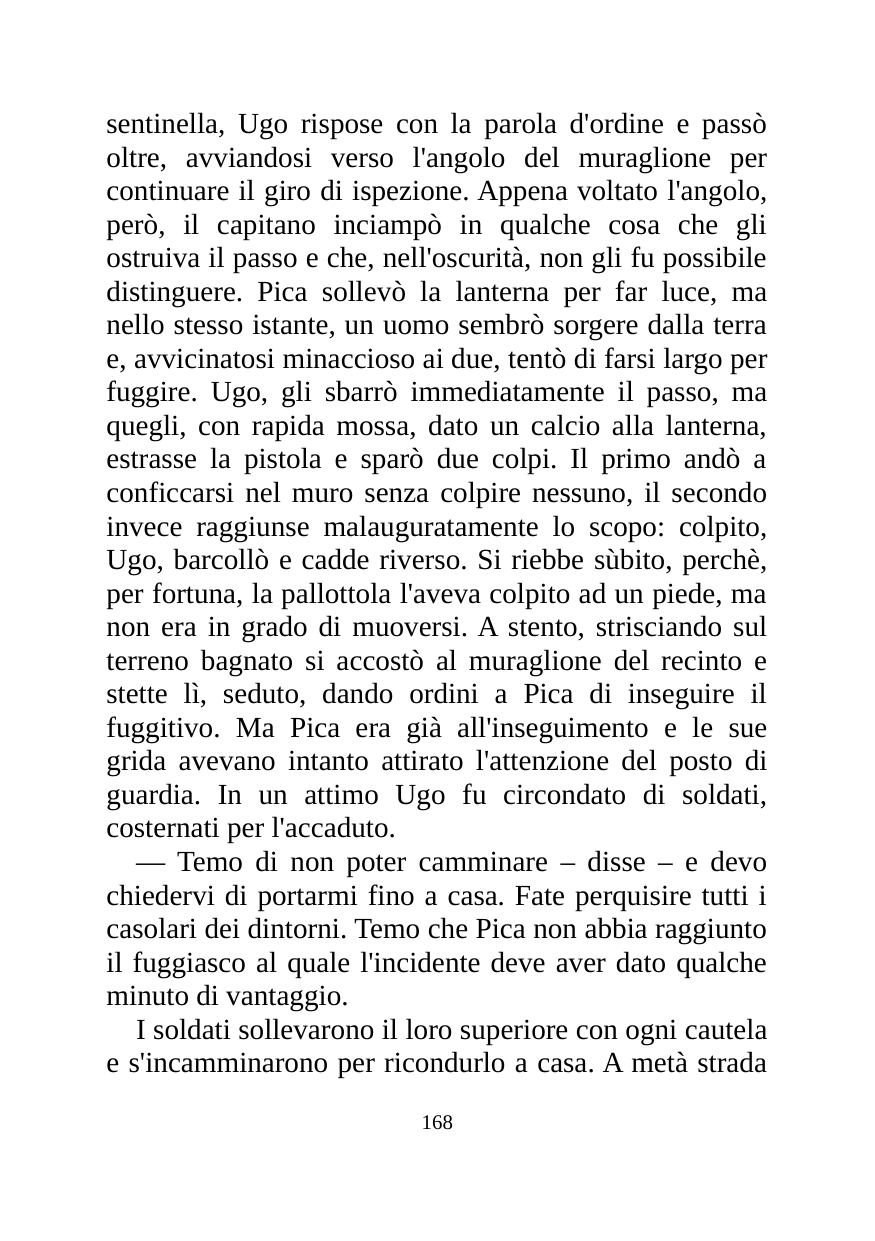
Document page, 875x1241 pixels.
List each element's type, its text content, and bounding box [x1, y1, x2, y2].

text — Temo di non poter camminare – disse – e devo chiedervi di portarmi fino a casa. Fate perquisire tutti i casolari dei dintorni. Temo che Pica non abbia raggiunto il fuggiasco al quale l'incidente deve aver dato qualche minuto di vantaggio. [106, 844, 768, 1012]
text I soldati sollevarono il loro superiore con ogni cautela e s'incamminarono per ricondurlo a casa. A metà strada [106, 1012, 768, 1079]
text sentinella, Ugo rispose con la parola d'ordine e passò oltre, avviandosi verso l'angolo del muraglione per continuare il giro di ispezione. Appena voltato l'angolo, però, il capitano inciampò in qualche cosa che gli ostruiva il passo e che, nell'oscurità, non gli fu possibile distinguere. Pica sollevò la lanterna per far luce, ma nello stesso istante, un uomo sembrò sorgere dalla terra e, avvicinatosi minaccioso ai due, tentò di farsi largo per fuggire. Ugo, gli sbarrò immediatamente il passo, ma quegli, con rapida mossa, dato un calcio alla lanterna, estrasse la pistola e sparò due colpi. Il primo andò a conficcarsi nel muro senza colpire nessuno, il secondo invece raggiunse malauguratamente lo scopo: colpito, Ugo, barcollò e cadde riverso. Si riebbe sùbito, perchè, per fortuna, la pallottola l'aveva colpito ad un piede, ma non era in grado di muoversi. A stento, strisciando sul terreno bagnato si accostò al muraglione del recinto e stette lì, seduto, dando ordini a Pica di inseguire il fuggitivo. Ma Pica era già all'inseguimento e le sue grida avevano intanto attirato l'attenzione del posto di guardia. In un attimo Ugo fu circondato di soldati, costernati per l'accaduto. [106, 106, 768, 844]
